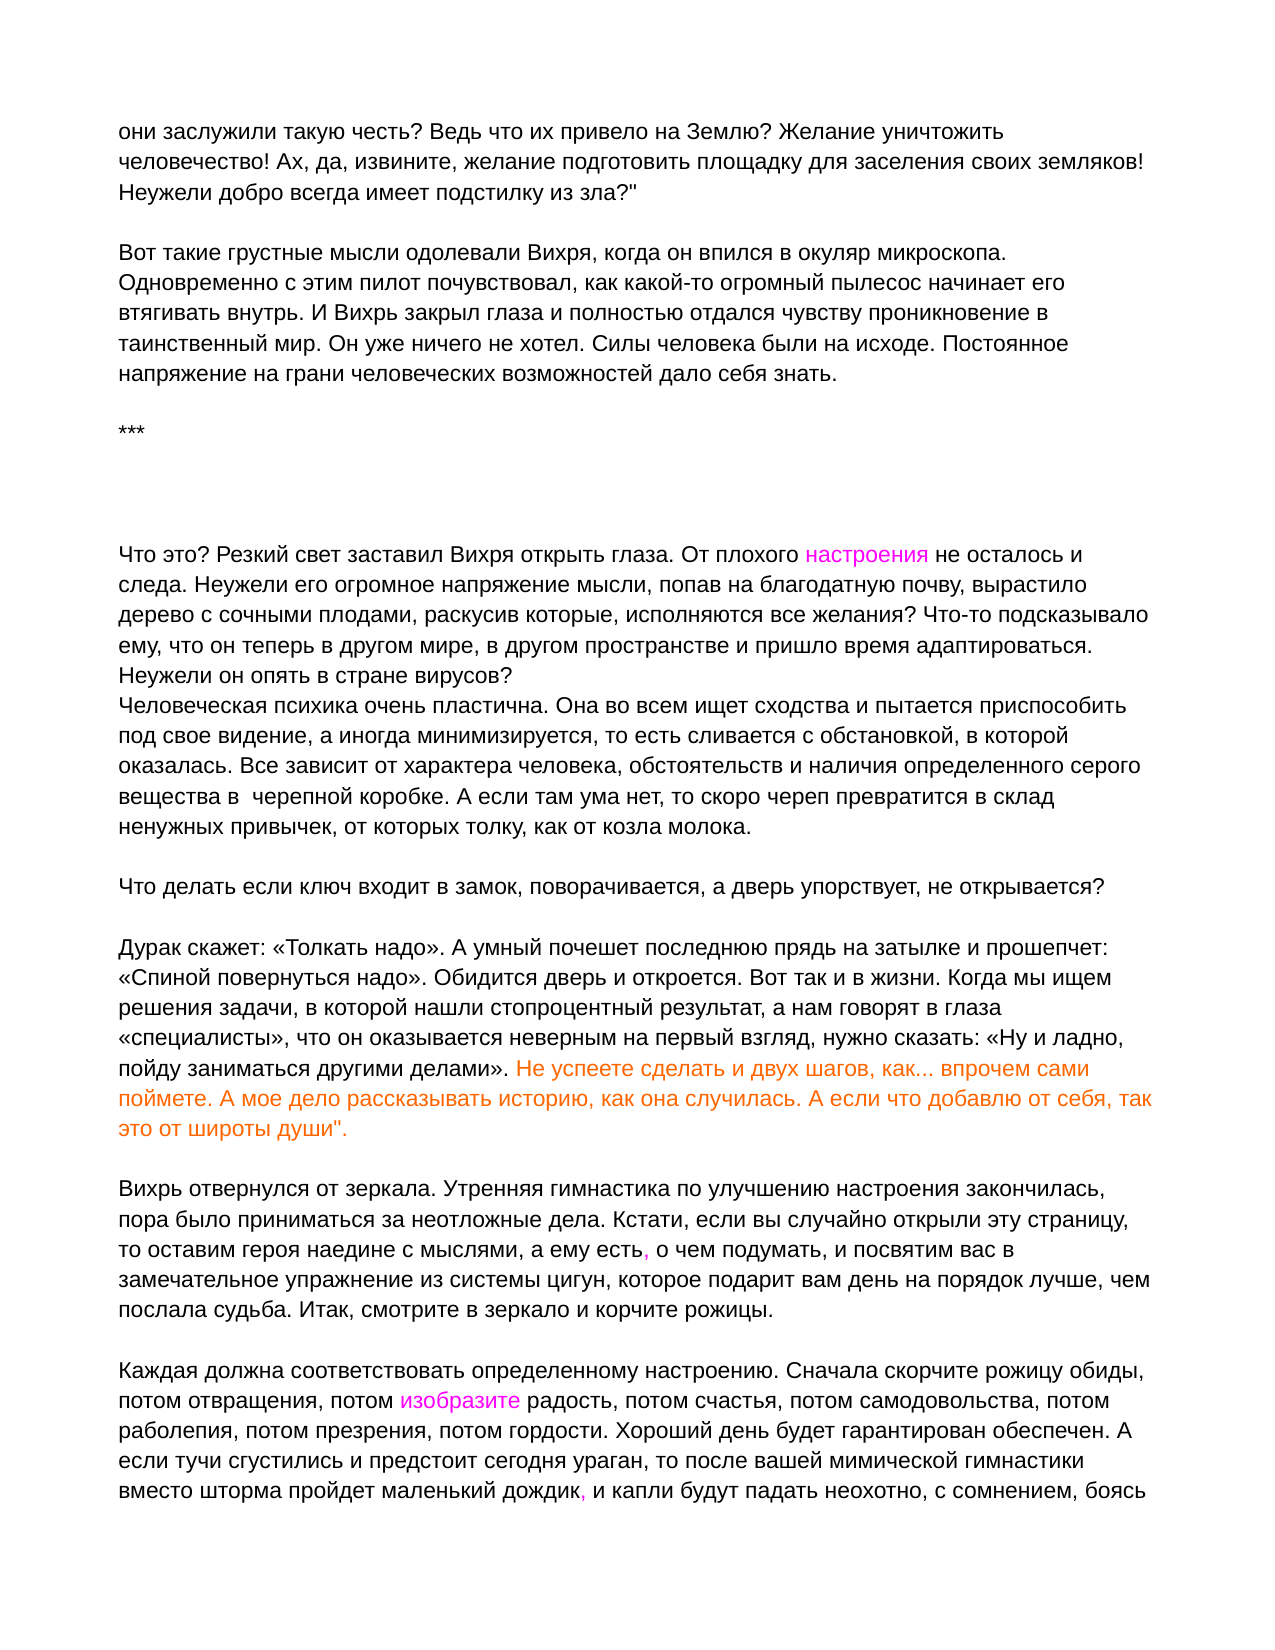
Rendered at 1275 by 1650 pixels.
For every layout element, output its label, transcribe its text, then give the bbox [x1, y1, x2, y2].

text Что делать если ключ входит в замок, поворачивается, а дверь упорствует, не открывается? [118, 873, 1157, 900]
text Каждая должна соответствовать определенному настроению. Сначала скорчите рожицу обиды, потом отвращения, потом изобразите радость, потом счастья, потом самодовольства, потом раболепия, потом презрения, потом гордости. Хороший день будет гарантирован обеспечен. А если тучи сгустились и предстоит сегодня ураган, то после вашей мимической гимнастики вместо шторма пройдет маленький дождик, и капли будут падать неохотно, с сомнением, боясь [118, 1357, 1157, 1504]
text *** [118, 420, 1157, 447]
text Вот такие грустные мысли одолевали Вихря, когда он впился в окуляр микроскопа. Одновременно с этим пилот почувствовал, как какой-то огромный пылесос начинает его втягивать внутрь. И Вихрь закрыл глаза и полностью отдался чувству проникновение в таинственный мир. Он уже ничего не хотел. Силы человека были на исходе. Постоянное напряжение на грани человеческих возможностей дало себя знать. [118, 239, 1157, 386]
text Дурак скажет: «Толкать надо». А умный почешет последнюю прядь на затылке и прошепчет: «Спиной повернуться надо». Обидится дверь и откроется. Вот так и в жизни. Когда мы ищем решения задачи, в которой нашли стопроцентный результат, а нам говорят в глаза «специалисты», что он оказывается неверным на первый взгляд, нужно сказать: «Ну и ладно, пойду заниматься другими делами». Не успеете сделать и двух шагов, как... впрочем сами поймете. А мое дело рассказывать историю, как она случилась. А если что добавлю от себя, так это от широты души". [118, 934, 1157, 1141]
text Что это? Резкий свет заставил Вихря открыть глаза. От плохого настроения не осталось и следа. Неужели его огромное напряжение мысли, попав на благодатную почву, вырастило дерево с сочными плодами, раскусив которые, исполняются все желания? Что-то подсказывало ему, что он теперь в другом мире, в другом пространстве и пришло время адаптироваться. Неужели он опять в стране вирусов? [118, 541, 1157, 688]
text они заслужили такую честь? Ведь что их привело на Землю? Желание уничтожить человечество! Ах, да, извините, желание подготовить площадку для заселения своих земляков! Неужели добро всегда имеет подстилку из зла?" [118, 118, 1157, 205]
text Вихрь отвернулся от зеркала. Утренняя гимнастика по улучшению настроения закончилась, пора было приниматься за неотложные дела. Кстати, если вы случайно открыли эту страницу, то оставим героя наедине с мыслями, а ему есть, о чем подумать, и посвятим вас в замечательное упражнение из системы цигун, которое подарит вам день на порядок лучше, чем послала судьба. Итак, смотрите в зеркало и корчите рожицы. [118, 1175, 1157, 1323]
text Человеческая психика очень пластична. Она во всем ищет сходства и пытается приспособить под свое видение, а иногда минимизируется, то есть сливается с обстановкой, в которой оказалась. Все зависит от характера человека, обстоятельств и наличия определенного серого вещества в черепной коробке. А если там ума нет, то скоро череп превратится в склад ненужных привычек, от которых толку, как от козла молока. [118, 692, 1157, 839]
